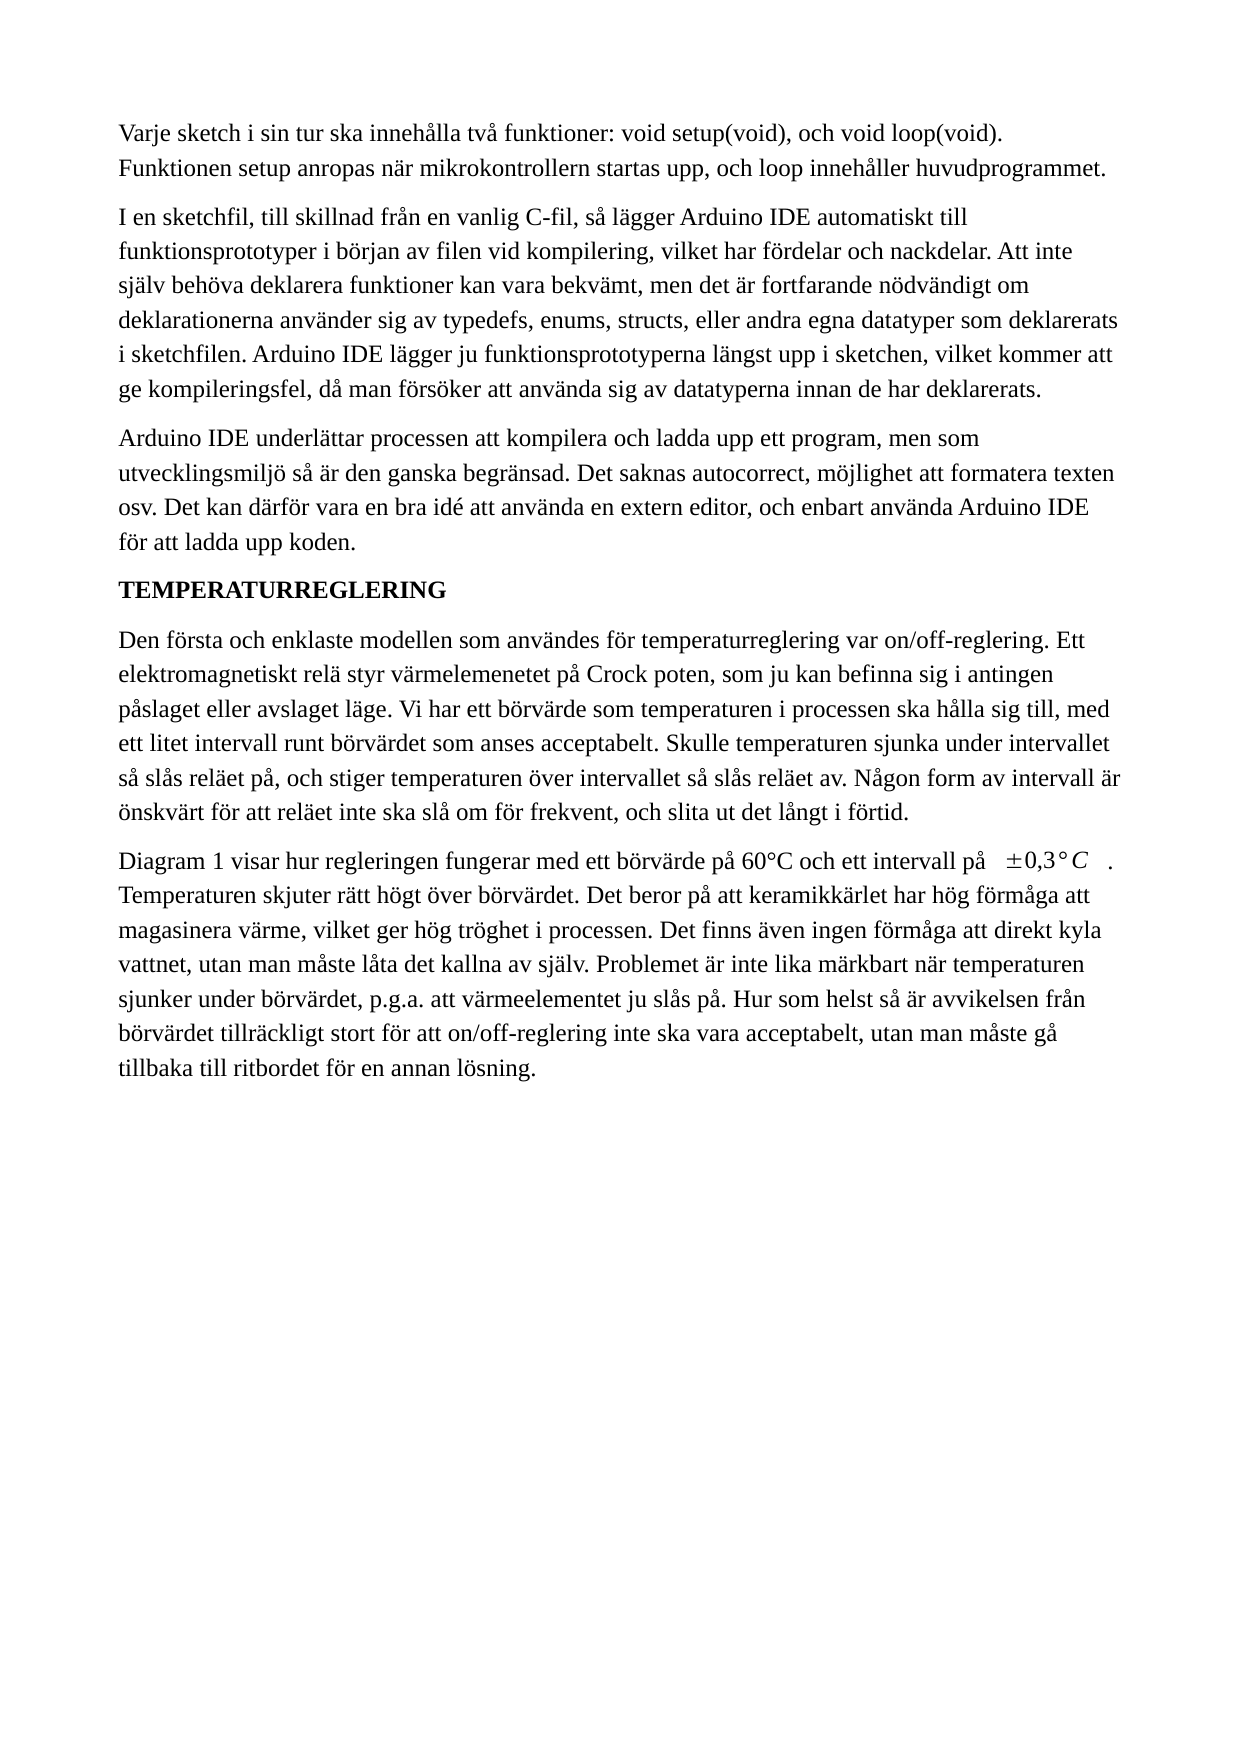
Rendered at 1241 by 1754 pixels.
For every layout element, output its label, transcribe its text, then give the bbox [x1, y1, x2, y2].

text Diagram 1 visar hur regleringen fungerar med ett börvärde på 60°C och ett intervall på. Temperaturen skjuter rätt högt över börvärdet. Det beror på att keramikkärlet har hög förmåga att magasinera värme, vilket ger hög tröghet i processen. Det finns även ingen förmåga att direkt kyla vattnet, utan man måste låta det kallna av själv. Problemet är inte lika märkbart när temperaturen sjunker under börvärdet, p.g.a. att värmeelementet ju slås på. Hur som helst så är avvikelsen från börvärdet tillräckligt stort för att on/off-reglering inte ska vara acceptabelt, utan man måste gå tillbaka till ritbordet för en annan lösning. [118, 846, 1122, 1082]
text I en sketchfil, till skillnad från en vanlig C-fil, så lägger Arduino IDE automatiskt till funktionsprototyper i början av filen vid kompilering, vilket har fördelar och nackdelar. Att inte själv behöva deklarera funktioner kan vara bekvämt, men det är fortfarande nödvändigt om deklarationerna använder sig av typedefs, enums, structs, eller andra egna datatyper som deklarerats i sketchfilen. Arduino IDE lägger ju funktionsprototyperna längst upp i sketchen, vilket kommer att ge kompileringsfel, då man försöker att använda sig av datatyperna innan de har deklarerats. [118, 202, 1122, 403]
text Varje sketch i sin tur ska innehålla två funktioner: void setup(void), och void loop(void). Funktionen setup anropas när mikrokontrollern startas upp, och loop innehåller huvudprogrammet. [118, 118, 1122, 181]
text Arduino IDE underlättar processen att kompilera och ladda upp ett program, men som utvecklingsmiljö så är den ganska begränsad. Det saknas autocorrect, möjlighet att formatera texten osv. Det kan därför vara en bra idé att använda en extern editor, och enbart använda Arduino IDE för att ladda upp koden. [118, 423, 1122, 555]
text Den första och enklaste modellen som användes för temperaturreglering var on/off-reglering. Ett elektromagnetiskt relä styr värmelemenetet på Crock poten, som ju kan befinna sig i antingen påslaget eller avslaget läge. Vi har ett börvärde som temperaturen i processen ska hålla sig till, med ett litet intervall runt börvärdet som anses acceptabelt. Skulle temperaturen sjunka under intervallet så slås reläet på, och stiger temperaturen över intervallet så slås reläet av. Någon form av intervall är önskvärt för att reläet inte ska slå om för frekvent, och slita ut det långt i förtid. [118, 625, 1122, 826]
text TEMPERATURREGLERING [118, 576, 1122, 604]
